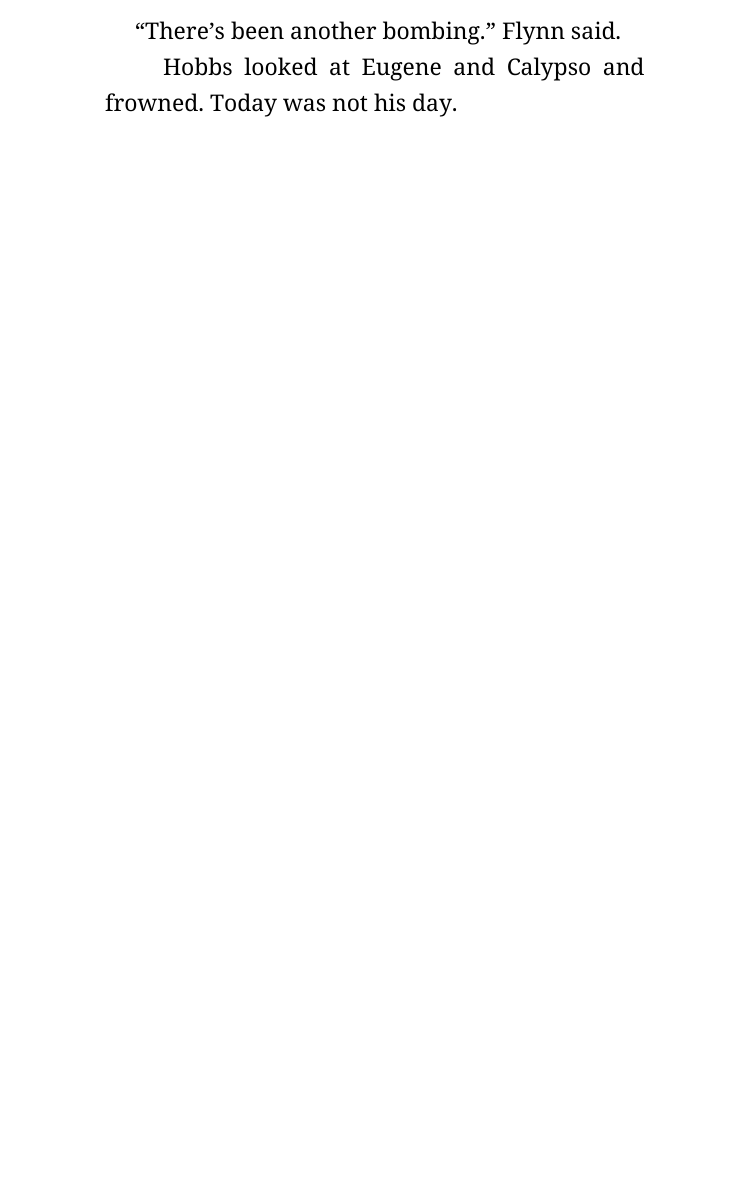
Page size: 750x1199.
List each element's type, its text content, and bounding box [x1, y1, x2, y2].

text Hobbs looked at Eugene and Calypso and frowned. Today was not his day. [105, 51, 645, 118]
text “There’s been another bombing.” Flynn said. [105, 15, 645, 46]
